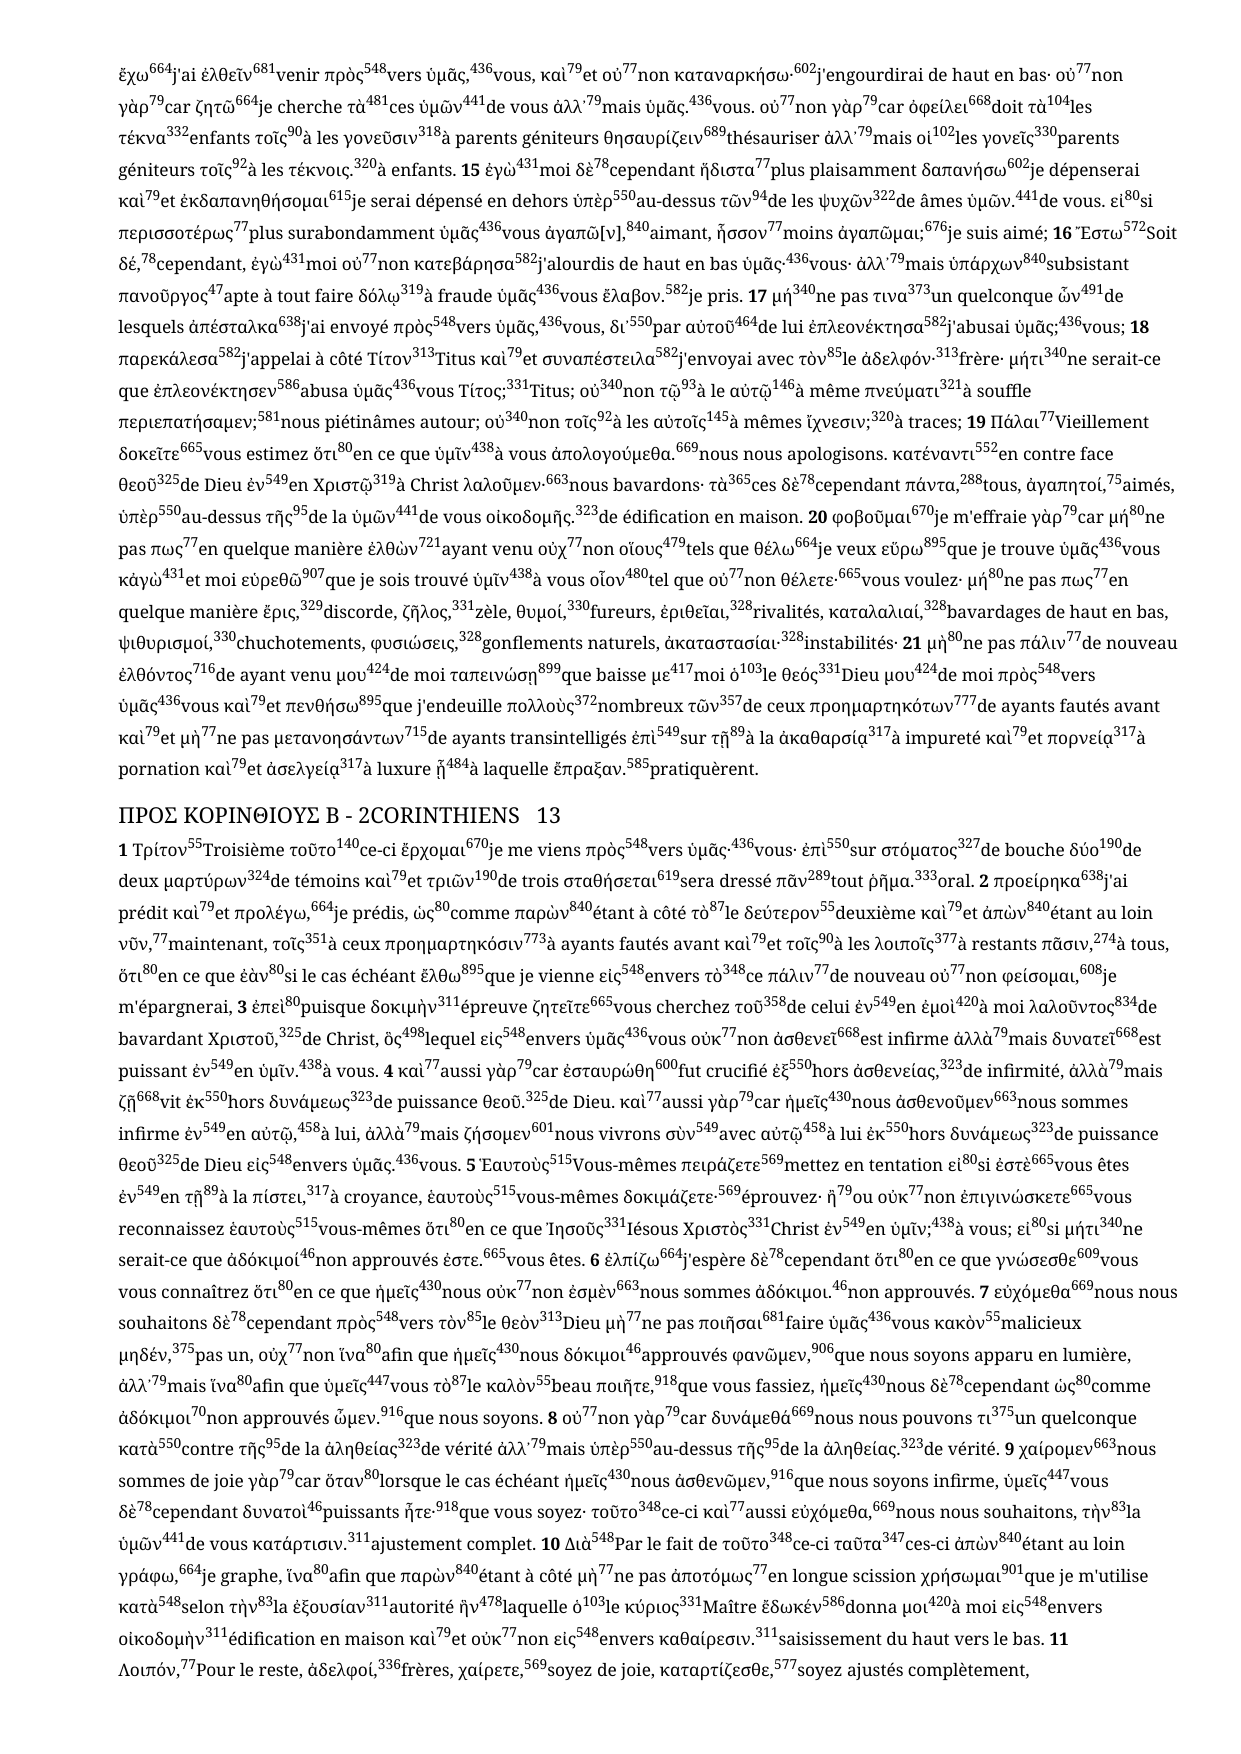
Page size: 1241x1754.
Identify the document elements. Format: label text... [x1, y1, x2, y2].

text ΠΡΟΣ ΚΟΡΙΝΘΙΟΥΣ Β - 2CORINTHIENS 13 [118, 799, 1181, 829]
text 1 Τρίτον55Troisième τοῦτο140ce-ci ἔρχομαι670je me viens πρὸς548vers ὑμᾶς·436vous· ἐπὶ550sur στόματος327de bouche δύο190de deux μαρτύρων324de témoins καὶ79et τριῶν190de trois σταθήσεται619sera dressé πᾶν289tout ῥῆμα.333oral. 2 προείρηκα638j'ai prédit καὶ79et προλέγω,664je prédis, ὡς80comme παρὼν840étant à côté τὸ87le δεύτερον55deuxième καὶ79et ἀπὼν840étant au loin νῦν,77maintenant, τοῖς351à ceux προημαρτηκόσιν773à ayants fautés avant καὶ79et τοῖς90à les λοιποῖς377à restants πᾶσιν,274à tous, ὅτι80en ce que ἐὰν80si le cas échéant ἔλθω895que je vienne εἰς548envers τὸ348ce πάλιν77de nouveau οὐ77non φείσομαι,608je m'épargnerai, 3 ἐπεὶ80puisque δοκιμὴν311épreuve ζητεῖτε665vous cherchez τοῦ358de celui ἐν549en ἐμοὶ420à moi λαλοῦντος834de bavardant Χριστοῦ,325de Christ, ὃς498lequel εἰς548envers ὑμᾶς436vous οὐκ77non ἀσθενεῖ668est infirme ἀλλὰ79mais δυνατεῖ668est puissant ἐν549en ὑμῖν.438à vous. 4 καὶ77aussi γὰρ79car ἐσταυρώθη600fut crucifié ἐξ550hors ἀσθενείας,323de infirmité, ἀλλὰ79mais ζῇ668vit ἐκ550hors δυνάμεως323de puissance θεοῦ.325de Dieu. καὶ77aussi γὰρ79car ἡμεῖς430nous ἀσθενοῦμεν663nous sommes infirme ἐν549en αὐτῷ,458à lui, ἀλλὰ79mais ζήσομεν601nous vivrons σὺν549avec αὐτῷ458à lui ἐκ550hors δυνάμεως323de puissance θεοῦ325de Dieu εἰς548envers ὑμᾶς.436vous. 5 Ἑαυτοὺς515Vous-mêmes πειράζετε569mettez en tentation εἰ80si ἐστὲ665vous êtes ἐν549en τῇ89à la πίστει,317à croyance, ἑαυτοὺς515vous-mêmes δοκιμάζετε·569éprouvez· ἢ79ou οὐκ77non ἐπιγινώσκετε665vous reconnaissez ἑαυτοὺς515vous-mêmes ὅτι80en ce que Ἰησοῦς331Iésous Χριστὸς331Christ ἐν549en ὑμῖν;438à vous; εἰ80si μήτι340ne serait-ce que ἀδόκιμοί46non approuvés ἐστε.665vous êtes. 6 ἐλπίζω664j'espère δὲ78cependant ὅτι80en ce que γνώσεσθε609vous vous connaîtrez ὅτι80en ce que ἡμεῖς430nous οὐκ77non ἐσμὲν663nous sommes ἀδόκιμοι.46non approuvés. 7 εὐχόμεθα669nous nous souhaitons δὲ78cependant πρὸς548vers τὸν85le θεὸν313Dieu μὴ77ne pas ποιῆσαι681faire ὑμᾶς436vous κακὸν55malicieux μηδέν,375pas un, οὐχ77non ἵνα80afin que ἡμεῖς430nous δόκιμοι46approuvés φανῶμεν,906que nous soyons apparu en lumière, ἀλλ᾽79mais ἵνα80afin que ὑμεῖς447vous τὸ87le καλὸν55beau ποιῆτε,918que vous fassiez, ἡμεῖς430nous δὲ78cependant ὡς80comme ἀδόκιμοι70non approuvés ὦμεν.916que nous soyons. 8 οὐ77non γὰρ79car δυνάμεθά669nous nous pouvons τι375un quelconque κατὰ550contre τῆς95de la ἀληθείας323de vérité ἀλλ᾽79mais ὑπὲρ550au-dessus τῆς95de la ἀληθείας.323de vérité. 9 χαίρομεν663nous sommes de joie γὰρ79car ὅταν80lorsque le cas échéant ἡμεῖς430nous ἀσθενῶμεν,916que nous soyons infirme, ὑμεῖς447vous δὲ78cependant δυνατοὶ46puissants ἦτε·918que vous soyez· τοῦτο348ce-ci καὶ77aussi εὐχόμεθα,669nous nous souhaitons, τὴν83la ὑμῶν441de vous κατάρτισιν.311ajustement complet. 10 Διὰ548Par le fait de τοῦτο348ce-ci ταῦτα347ces-ci ἀπὼν840étant au loin γράφω,664je graphe, ἵνα80afin que παρὼν840étant à côté μὴ77ne pas ἀποτόμως77en longue scission χρήσωμαι901que je m'utilise κατὰ548selon τὴν83la ἐξουσίαν311autorité ἣν478laquelle ὁ103le κύριος331Maître ἔδωκέν586donna μοι420à moi εἰς548envers οἰκοδομὴν311édification en maison καὶ79et οὐκ77non εἰς548envers καθαίρεσιν.311saisissement du haut vers le bas. 11 Λοιπόν,77Pour le reste, ἀδελφοί,336frères, χαίρετε,569soyez de joie, καταρτίζεσθε,577soyez ajustés complètement, παρακαλεῖσθε,577soyez appelés à côté, τὸ87le αὐτὸ348même φρονεῖτε,569pensez, εἰρηνεύετε,569pacifiez, καὶ79et ὁ103le θεὸς331Dieu τῆς95de la ἀγάπης323de amour καὶ79et εἰρήνης323de paix ἔσται612se sera μεθ᾽550avec ὑμῶν.441de vous. 12 Ἀσπάσασθε557Que vous vous saluez ἀλλήλους501les uns les autres ἐν549en ἁγίῳ12à saint φιλήματι.321à embrassade. Ἀσπάζονται673Se saluent ὑμᾶς436vous οἱ102les ἅγιοι70saints πάντες.286tous. 13 Ἡ101La χάρις329grâce τοῦ97de le κυρίου325de Maître Ἰησοῦ325de Iésous Χριστοῦ325de Christ καὶ79et ἡ101la ἀγάπη329amour τοῦ97de le θεοῦ325de Dieu καὶ79et ἡ101la κοινωνία329communion τοῦ99de le ἁγίου18de saint πνεύματος327de souffle μετὰ550avec πάντων383de tous ὑμῶν.441de vous. [118, 834, 1181, 1682]
text 1 Καυχᾶσθαι690Se vanter δεῖ,668attache de lien, οὐ77non συμφέρον842étant opportun μέν,77certes, ἐλεύσομαι608je me viendrai δὲ78cependant εἰς548envers ὀπτασίας310apparitions καὶ79et ἀποκαλύψεις310découvertes κυρίου.325de Maître. 2 οἶδα638j'ai su ἄνθρωπον313être humain ἐν549en Χριστῷ319à Christ πρὸ550d'avant ἐτῶν326de ans δεκατεσσάρων,192de quatorze, εἴτε79soit ἐν549en σώματι321à corps οὐκ77non οἶδα,638j'ai su, εἴτε79soit ἐκτὸς552extérieurement τοῦ99de le σώματος327de corps οὐκ77non οἶδα,638j'ai su, ὁ103le θεὸς331Dieu οἶδεν,642a su, ἁρπαγέντα744ayant été ravi τὸν85le τοιοῦτον346tel ἕως552jusqu'à ce que τρίτου210de troisième οὐρανοῦ.325de ciel. 3 καὶ79et οἶδα638j'ai su τὸν85le τοιοῦτον138tel ἄνθρωπον,313être humain, εἴτε79soit ἐν549en σώματι321à corps εἴτε79soit χωρὶς552séparément τοῦ99de le σώματος327de corps οὐκ77non οἶδα,638j'ai su, ὁ103le θεὸς331Dieu οἶδεν,642a su, 4 ὅτι80en ce que ἡρπάγη600fut ravi εἰς548envers τὸν85le παράδεισον313paradis καὶ79et ἤκουσεν586écouta ἄρρητα5ineffables ῥήματα314oraux ἃ481lesquels οὐκ77non ἐξὸν842étant permis ἀνθρώπῳ319à être humain λαλῆσαι.681bavarder. 5 ὑπὲρ550au-dessus τοῦ97de le τοιούτου358de tel καυχήσομαι,608je me vanterai, ὑπὲρ550au-dessus δὲ78cependant ἐμαυτοῦ511de moi-même οὐ77non καυχήσομαι608je me vanterai εἰ551si μὴ77ne pas ἐν549en ταῖς248à les ἀσθενείαις.316à infirmités. 6 Ἐὰν80Si le cas échéant γὰρ79car θελήσω895que je veuille καυχήσασθαι,682se vanter, οὐκ77non ἔσομαι608je me serai ἄφρων,47insensé, ἀλήθειαν311vérité γὰρ79car ἐρῶ·602je dirai· φείδομαι670je m'épargne δέ,78cependant, μή80ne pas τις390un quelconque εἰς548envers ἐμὲ417moi λογίσηται905que se calcule ὑπὲρ548au-dessus ὃ482lequel βλέπει668regarde με417moi ἢ79ou ἀκούει668écoute [τι]375[un quelconque] ἐξ550hors ἐμοῦ424de moi 7 καὶ79et τῇ89à la ὑπερβολῇ317à hyperbole τῶν94de les ἀποκαλύψεων.322de découvertes. διὸ79c'est pourquoi ἵνα80afin que μὴ77ne pas ὑπεραίρωμαι,929que je sois élevé au-dessus, ἐδόθη600fut donné μοι420à moi σκόλοψ331piquant τῇ249à la σαρκί,317à chair, ἄγγελος331messager σατανᾶ,325de Satanas, ἵνα80afin que με417moi κολαφίζῃ,921que tabasse, ἵνα80afin que μὴ77ne pas ὑπεραίρωμαι.929que je sois élevé au-dessus. 8 ὑπὲρ550au-dessus τούτου358de celui-ci τρὶς77trois fois τὸν85le κύριον313Maître παρεκάλεσα582j'appelai à côté ἵνα80afin que ἀποστῇ899que dresse au loin ἀπ᾽550au loin ἐμοῦ.424de moi. 9 καὶ79et εἴρηκέν642a dit μοι·420à moi· ἀρκεῖ668suffit σοι439à toi ἡ101la χάρις329grâce μου,424de moi, ἡ101la γὰρ79car δύναμις329puissance ἐν549en ἀσθενείᾳ317à infirmité τελεῖται.680est achevé. Ἥδιστα77Plus plaisamment οὖν79donc μᾶλλον77davantage καυχήσομαι608je me vanterai ἐν549en ταῖς88à les ἀσθενείαις316à infirmités μου,424de moi, ἵνα80afin que ἐπισκηνώσῃ899que réside ἐπ᾽548sur ἐμὲ417moi ἡ101la δύναμις329puissance τοῦ97de le Χριστοῦ.325de Christ. 10 διὸ79c'est pourquoi εὐδοκῶ664j'estime en bien ἐν549en ἀσθενείαις,316à infirmités, ἐν549en ὕβρεσιν,316à brutalités, ἐν549en ἀνάγκαις,316à nécessités, ἐν549en διωγμοῖς318à poursuites καὶ79et στενοχωρίαις,316à étroitesses d'espaces, ὑπὲρ550au-dessus Χριστοῦ·325de Christ· ὅταν80lorsque le cas échéant γὰρ79car ἀσθενῶ,917que je sois infirme, τότε77alors δυνατός47puissant εἰμι.664je suis. 11 Γέγονα638J'ai devenu ἄφρων,47insensé, ὑμεῖς447vous με417moi ἠναγκάσατε.583vous contraignîtes. ἐγὼ431moi γὰρ79car ὤφειλον621je devais ὑφ᾽550sous ὑμῶν441de vous συνίστασθαι·692être dressé avec· οὐδὲν375aucun γὰρ79car ὑστέρησα582je manquai τῶν96de les ὑπερλίαν77très au-dessus ἀποστόλων324de envoyés εἰ80si καὶ77aussi οὐδέν392aucun εἰμι.664je suis. 12 τὰ104les μὲν340certes σημεῖα332signes τοῦ97de le ἀποστόλου325de envoyé κατειργάσθη600fut mis au travail complètement ἐν549en ὑμῖν438à vous ἐν549en πάσῃ273à toute ὑπομονῇ,317à résistance, σημείοις320à signes τε79en outre καὶ79et τέρασιν320à prodiges καὶ79et δυνάμεσιν.316à puissances. 13 τί412quel γάρ79car ἐστιν668est ὃ482lequel ἡσσώθητε597vous fûtes infériorisé ὑπὲρ548au-dessus τὰς82les λοιπὰς370restantes ἐκκλησίας,310églises, εἰ551si μὴ77ne pas ὅτι80en ce que αὐτὸς513moi-même ἐγὼ431moi οὐ77non κατενάρκησα582j'engourdis de haut en bas ὑμῶν;441de vous; χαρίσασθέ557que vous vous faites grâce μοι420à moi τὴν83la ἀδικίαν311injustice ταύτην.136celle-ci. 14 Ἰδοὺ306Voici τρίτον55troisième τοῦτο140ce-ci ἑτοίμως77préparement ἔχω664j'ai ἐλθεῖν681venir πρὸς548vers ὑμᾶς,436vous, καὶ79et οὐ77non καταναρκήσω·602j'engourdirai de haut en bas· οὐ77non γὰρ79car ζητῶ664je cherche τὰ481ces ὑμῶν441de vous ἀλλ᾽79mais ὑμᾶς.436vous. οὐ77non γὰρ79car ὀφείλει668doit τὰ104les τέκνα332enfants τοῖς90à les γονεῦσιν318à parents géniteurs θησαυρίζειν689thésauriser ἀλλ᾽79mais οἱ102les γονεῖς330parents géniteurs τοῖς92à les τέκνοις.320à enfants. 15 ἐγὼ431moi δὲ78cependant ἥδιστα77plus plaisamment δαπανήσω602je dépenserai καὶ79et ἐκδαπανηθήσομαι615je serai dépensé en dehors ὑπὲρ550au-dessus τῶν94de les ψυχῶν322de âmes ὑμῶν.441de vous. εἰ80si περισσοτέρως77plus surabondamment ὑμᾶς436vous ἀγαπῶ[ν],840aimant, ἧσσον77moins ἀγαπῶμαι;676je suis aimé; 16 Ἔστω572Soit δέ,78cependant, ἐγὼ431moi οὐ77non κατεβάρησα582j'alourdis de haut en bas ὑμᾶς·436vous· ἀλλ᾽79mais ὑπάρχων840subsistant πανοῦργος47apte à tout faire δόλῳ319à fraude ὑμᾶς436vous ἔλαβον.582je pris. 17 μή340ne pas τινα373un quelconque ὧν491de lesquels ἀπέσταλκα638j'ai envoyé πρὸς548vers ὑμᾶς,436vous, δι᾽550par αὐτοῦ464de lui ἐπλεονέκτησα582j'abusai ὑμᾶς;436vous; 18 παρεκάλεσα582j'appelai à côté Τίτον313Titus καὶ79et συναπέστειλα582j'envoyai avec τὸν85le ἀδελφόν·313frère· μήτι340ne serait-ce que ἐπλεονέκτησεν586abusa ὑμᾶς436vous Τίτος;331Titus; οὐ340non τῷ93à le αὐτῷ146à même πνεύματι321à souffle περιεπατήσαμεν;581nous piétinâmes autour; οὐ340non τοῖς92à les αὐτοῖς145à mêmes ἴχνεσιν;320à traces; 19 Πάλαι77Vieillement δοκεῖτε665vous estimez ὅτι80en ce que ὑμῖν438à vous ἀπολογούμεθα.669nous nous apologisons. κατέναντι552en contre face θεοῦ325de Dieu ἐν549en Χριστῷ319à Christ λαλοῦμεν·663nous bavardons· τὰ365ces δὲ78cependant πάντα,288tous, ἀγαπητοί,75aimés, ὑπὲρ550au-dessus τῆς95de la ὑμῶν441de vous οἰκοδομῆς.323de édification en maison. 20 φοβοῦμαι670je m'effraie γὰρ79car μή80ne pas πως77en quelque manière ἐλθὼν721ayant venu οὐχ77non οἵους479tels que θέλω664je veux εὕρω895que je trouve ὑμᾶς436vous κἀγὼ431et moi εὑρεθῶ907que je sois trouvé ὑμῖν438à vous οἷον480tel que οὐ77non θέλετε·665vous voulez· μή80ne pas πως77en quelque manière ἔρις,329discorde, ζῆλος,331zèle, θυμοί,330fureurs, ἐριθεῖαι,328rivalités, καταλαλιαί,328bavardages de haut en bas, ψιθυρισμοί,330chuchotements, φυσιώσεις,328gonflements naturels, ἀκαταστασίαι·328instabilités· 21 μὴ80ne pas πάλιν77de nouveau ἐλθόντος716de ayant venu μου424de moi ταπεινώσῃ899que baisse με417moi ὁ103le θεός331Dieu μου424de moi πρὸς548vers ὑμᾶς436vous καὶ79et πενθήσω895que j'endeuille πολλοὺς372nombreux τῶν357de ceux προημαρτηκότων777de ayants fautés avant καὶ79et μὴ77ne pas μετανοησάντων715de ayants transintelligés ἐπὶ549sur τῇ89à la ἀκαθαρσίᾳ317à impureté καὶ79et πορνείᾳ317à pornation καὶ79et ἀσελγείᾳ317à luxure ᾗ484à laquelle ἔπραξαν.585pratiquèrent. [118, 59, 1181, 781]
